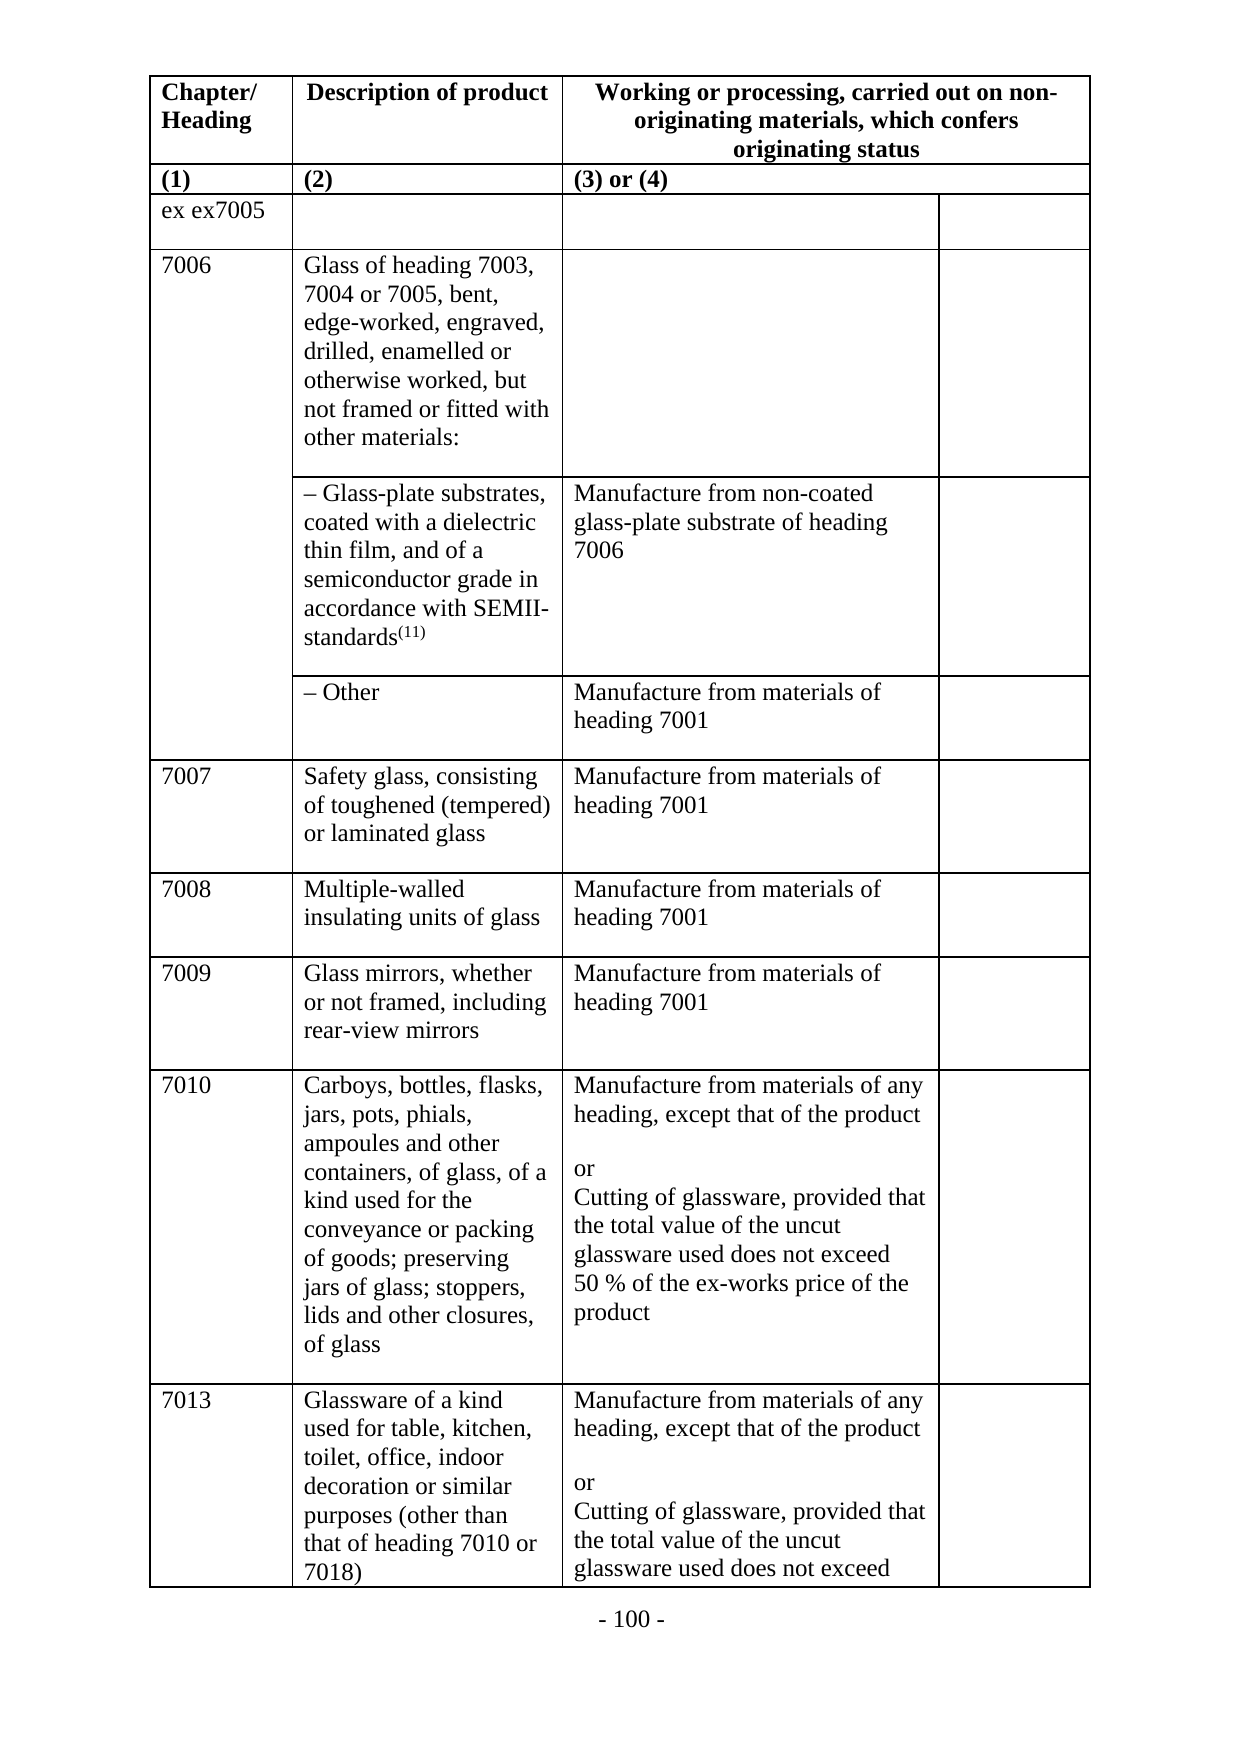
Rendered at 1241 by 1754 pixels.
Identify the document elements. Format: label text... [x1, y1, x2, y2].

table_cell ex ex7005 [151, 195, 292, 248]
table_header Working or processing, carried out on non-originating materials, which confers originating status [563, 77, 1089, 163]
table_cell [940, 677, 1089, 759]
table_cell 7007 [151, 761, 292, 872]
table_cell [940, 761, 1089, 872]
table_cell [940, 195, 1089, 248]
table_cell [940, 958, 1089, 1069]
table_header Description of product [293, 77, 562, 163]
table_cell [940, 1071, 1089, 1383]
table_cell [563, 195, 938, 248]
table_header Chapter/ Heading [151, 77, 292, 163]
table_cell Glassware of a kind used for table, kitchen, toilet, office, indoor decoration or similar purposes (other than that of heading 7010 or 7018) [293, 1385, 562, 1586]
table_cell – Glass-plate substrates, coated with a dielectric thin film, and of a semiconductor grade in accordance with SEMII-standards(11) [293, 478, 562, 675]
table_cell [563, 250, 938, 476]
table_cell 7006 [151, 250, 292, 476]
table_cell Manufacture from materials of heading 7001 [563, 874, 938, 956]
table_cell [940, 874, 1089, 956]
table_cell Glass of heading 7003, 7004 or 7005, bent, edge-worked, engraved, drilled, enamelled or otherwise worked, but not framed or fitted with other materials: [293, 250, 562, 476]
table_cell Safety glass, consisting of toughened (tempered) or laminated glass [293, 761, 562, 872]
table_cell [151, 675, 292, 759]
table_cell [940, 1385, 1089, 1586]
table_cell [151, 476, 292, 675]
table_cell Manufacture from materials of heading 7001 [563, 677, 938, 759]
table_cell Glass mirrors, whether or not framed, including rear-view mirrors [293, 958, 562, 1069]
table_cell Multiple-walled insulating units of glass [293, 874, 562, 956]
table_cell – Other [293, 677, 562, 759]
table_cell [940, 478, 1089, 675]
table_cell [940, 250, 1089, 476]
table_cell 7010 [151, 1071, 292, 1383]
table_cell Manufacture from materials of heading 7001 [563, 761, 938, 872]
table_cell Manufacture from materials of any heading, except that of the product or Cutting of glassware, provided that the total value of the uncut glassware used does not exceed 50 % of the ex-works price of the product [563, 1071, 938, 1383]
table_cell [293, 195, 562, 248]
table_cell 7009 [151, 958, 292, 1069]
table_cell 7008 [151, 874, 292, 956]
table_cell (2) [293, 165, 562, 193]
table_cell (1) [151, 165, 292, 193]
table_cell Manufacture from non-coated glass-plate substrate of heading 7006 [563, 478, 938, 675]
table_cell (3) or (4) [563, 165, 1089, 193]
table_cell Carboys, bottles, flasks, jars, pots, phials, ampoules and other containers, of glass, of a kind used for the conveyance or packing of goods; preserving jars of glass; stoppers, lids and other closures, of glass [293, 1071, 562, 1383]
table_cell Manufacture from materials of heading 7001 [563, 958, 938, 1069]
table_cell 7013 [151, 1385, 292, 1586]
table_cell Manufacture from materials of any heading, except that of the product or Cutting of glassware, provided that the total value of the uncut glassware used does not exceed [563, 1385, 938, 1586]
